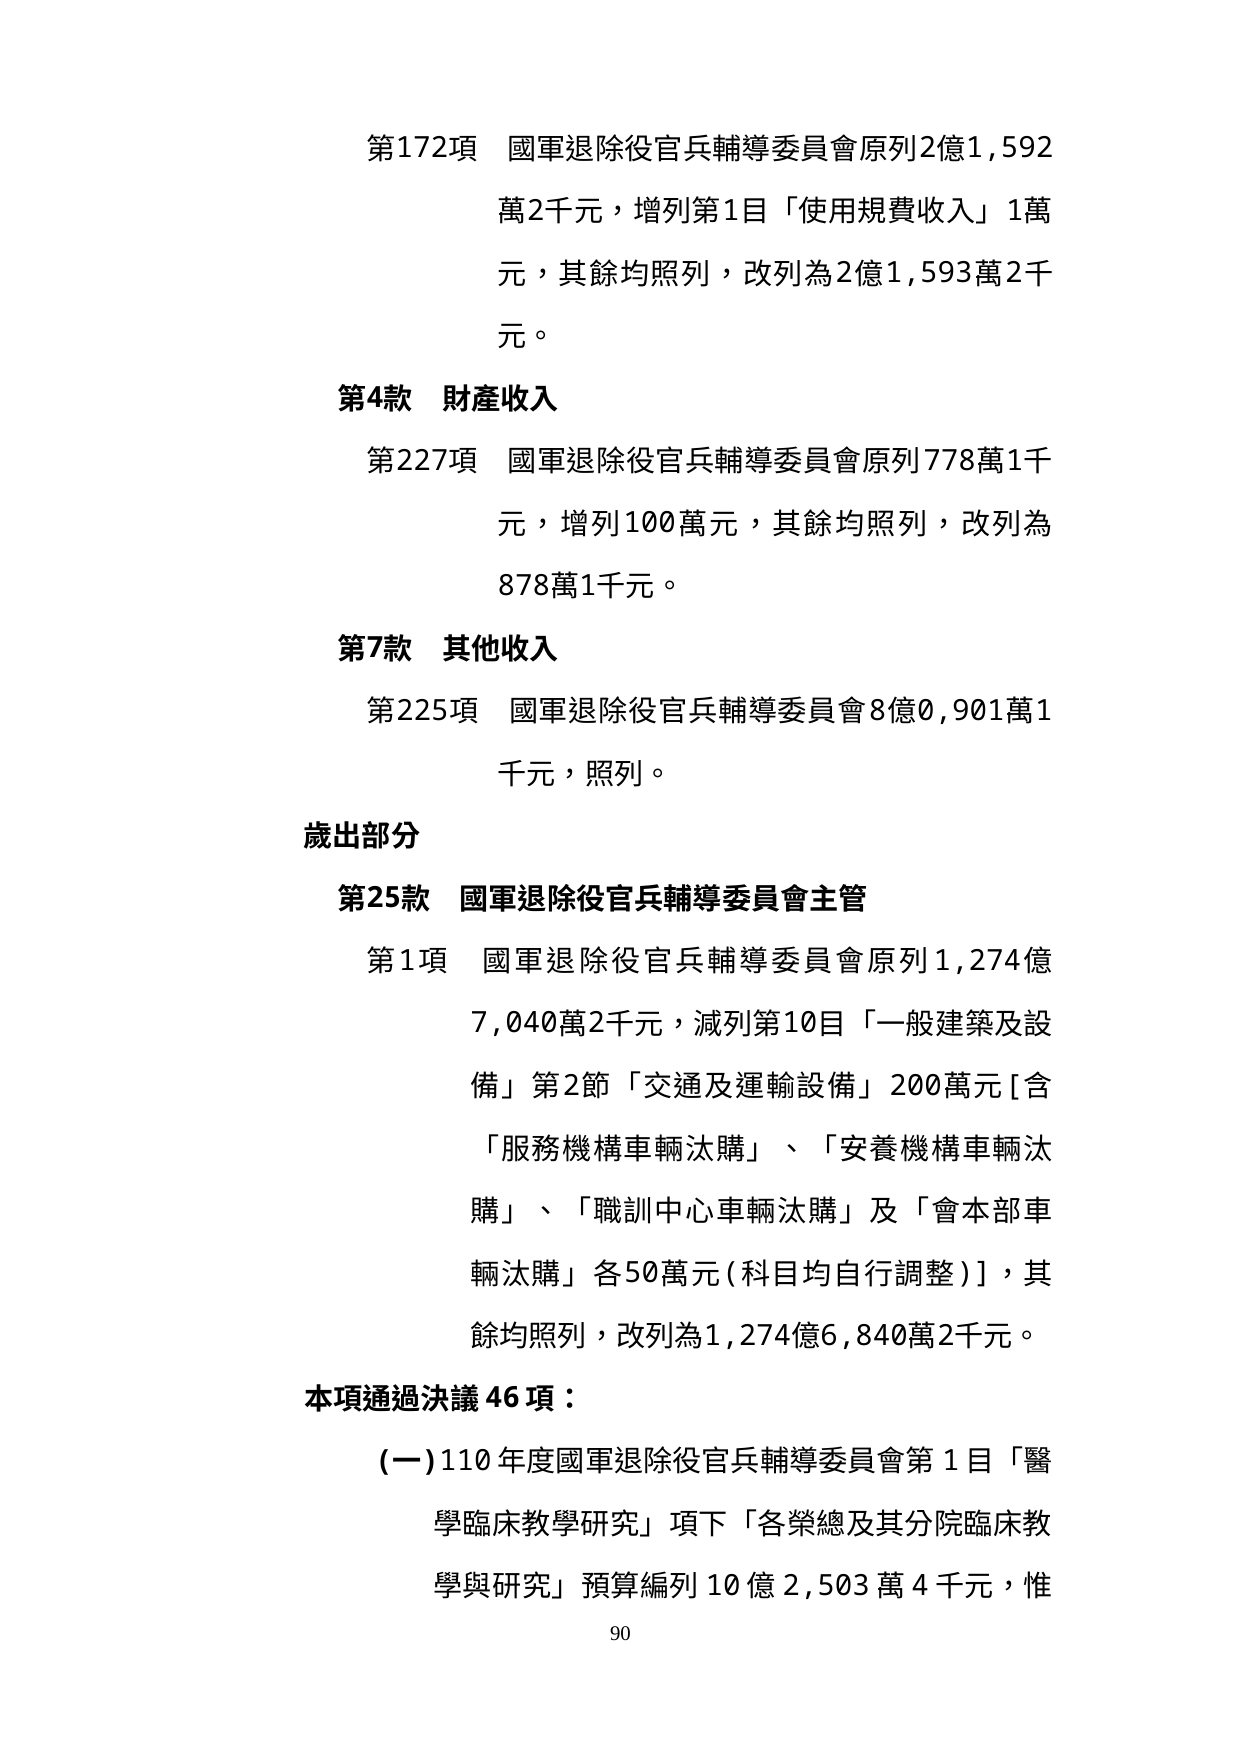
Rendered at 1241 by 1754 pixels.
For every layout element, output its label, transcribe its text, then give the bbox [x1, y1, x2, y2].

text (一)110年度國軍退除役官兵輔導委員會第1目「醫學臨床教學研究」項下「各榮總及其分院臨床教學與研究」預算編列10億2,503萬4千元，惟 [375, 1417, 1053, 1605]
text 第4款 財產收入 [322, 355, 1053, 417]
text 第25款 國軍退除役官兵輔導委員會主管 [322, 855, 1053, 917]
text 第225項 國軍退除役官兵輔導委員會8億0,901萬1千元，照列。 [366, 667, 1053, 792]
text 第1項 國軍退除役官兵輔導委員會原列1,274億7,040萬2千元，減列第10目「一般建築及設備」第2節「交通及運輸設備」200萬元[含「服務機構車輛汰購」、「安養機構車輛汰購」、「職訓中心車輛汰購」及「會本部車輛汰購」各50萬元(科目均自行調整)]，其餘均照列，改列為1,274億6,840萬2千元。 [366, 917, 1053, 1355]
text 歲出部分 [303, 792, 1053, 855]
text 第227項 國軍退除役官兵輔導委員會原列778萬1千元，增列100萬元，其餘均照列，改列為878萬1千元。 [366, 417, 1053, 605]
text 本項通過決議46項： [187, 1355, 1053, 1417]
text 第172項 國軍退除役官兵輔導委員會原列2億1,592萬2千元，增列第1目「使用規費收入」1萬元，其餘均照列，改列為2億1,593萬2千元。 [366, 105, 1053, 355]
text 第7款 其他收入 [322, 605, 1053, 667]
